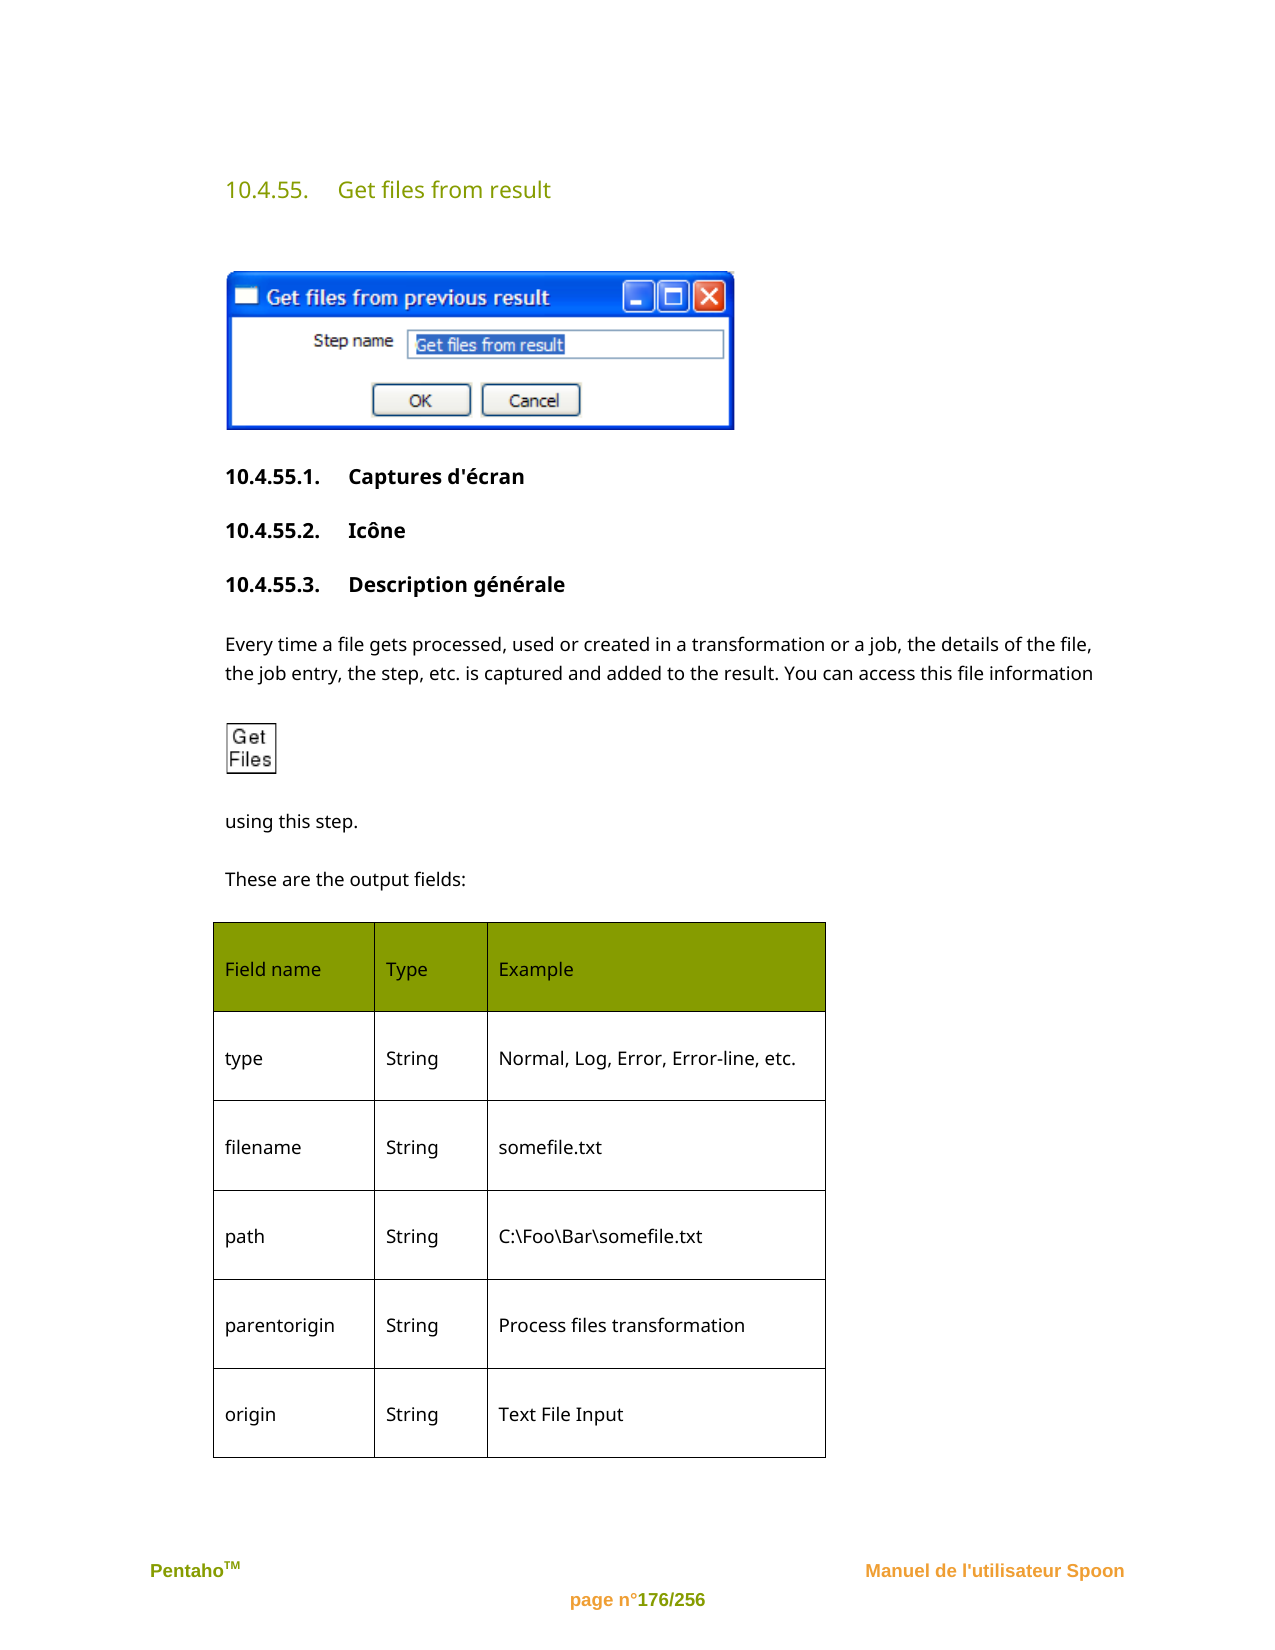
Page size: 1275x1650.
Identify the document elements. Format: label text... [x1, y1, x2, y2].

table_cell String [375, 1369, 487, 1457]
subtitle Icône [225, 515, 1125, 544]
table_cell String [375, 1191, 487, 1279]
table_cell Text File Input [488, 1369, 825, 1457]
table_header Type [375, 923, 487, 1011]
text Every time a file gets processed, used or created in a transformation or a job, the details of the file, the job entry, the step, etc. is captured and added to the result. You can access this file information using this step. [225, 628, 1125, 834]
table_cell filename [214, 1101, 374, 1189]
table_header Example [488, 923, 825, 1011]
subtitle Captures d'écran [225, 229, 1125, 490]
table_cell String [375, 1012, 487, 1100]
table_cell somefile.txt [488, 1101, 825, 1189]
table_cell parentorigin [214, 1280, 374, 1368]
table_header Field name [214, 923, 374, 1011]
subtitle Description générale [225, 569, 1125, 598]
table_cell Process files transformation [488, 1280, 825, 1368]
table_cell String [375, 1101, 487, 1189]
table_cell C:\Foo\Bar\somefile.txt [488, 1191, 825, 1279]
table_cell type [214, 1012, 374, 1100]
table_cell Normal, Log, Error, Error-line, etc. [488, 1012, 825, 1100]
table_cell origin [214, 1369, 374, 1457]
table_cell String [375, 1280, 487, 1368]
text These are the output fields: [225, 863, 1125, 893]
picture [226, 723, 277, 774]
subtitle Get files from result [225, 175, 1125, 204]
table_cell path [214, 1191, 374, 1279]
